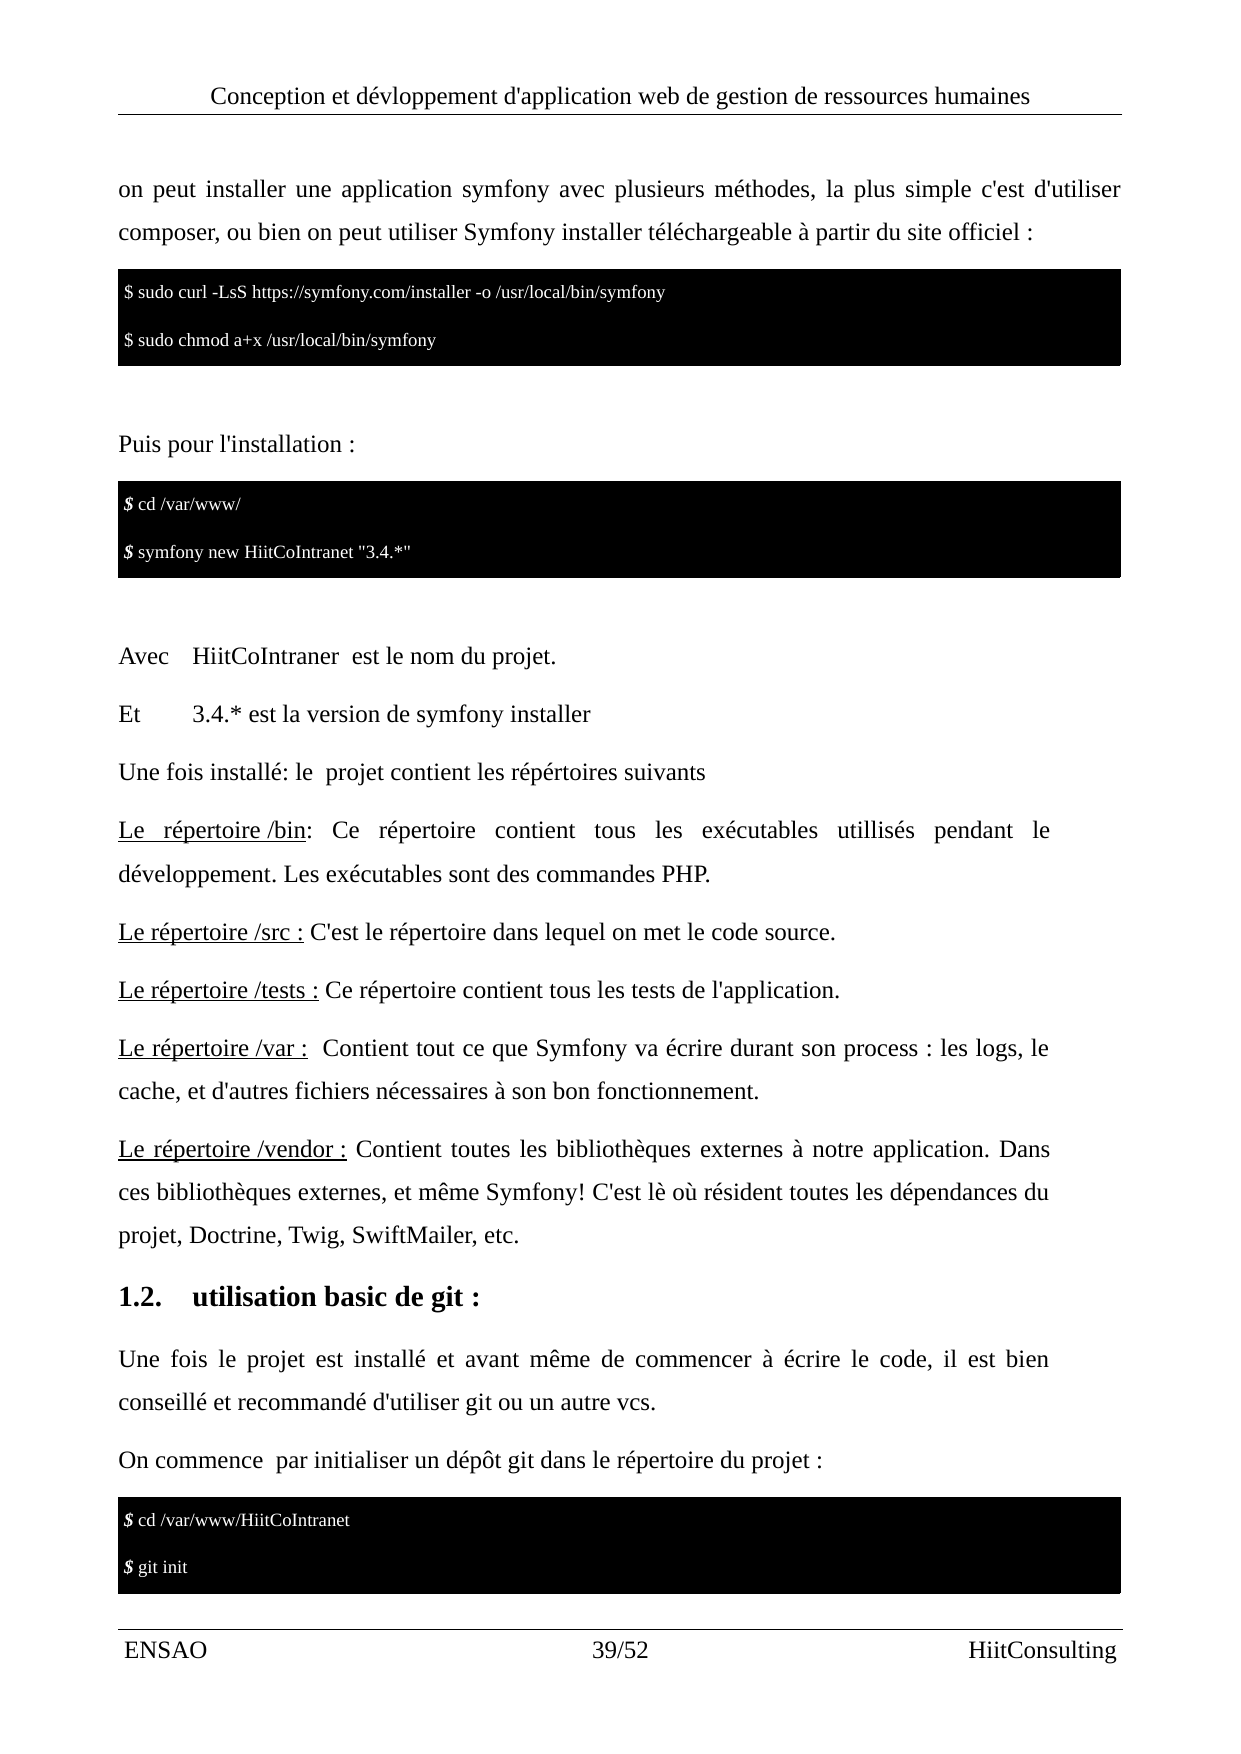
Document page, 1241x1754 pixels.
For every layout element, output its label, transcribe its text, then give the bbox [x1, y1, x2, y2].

text Le répertoire /tests : Ce répertoire contient tous les tests de l'application. [118, 975, 1051, 1004]
text Une fois le projet est installé et avant même de commencer à écrire le code, il est bien conseillé et recommandé d'utiliser git ou un autre vcs. [118, 1344, 1051, 1416]
text Le répertoire /var : Contient tout ce que Symfony va écrire durant son process : les logs, le cache, et d'autres fichiers nécessaires à son bon fonctionnement. [118, 1033, 1051, 1105]
table_header $ cd /var/www/HiitCoIntranet $ git init [119, 1498, 1120, 1593]
text Puis pour l'installation : [118, 429, 1122, 458]
text 1.2. utilisation basic de git : [118, 1279, 1051, 1312]
text Le répertoire /vendor : Contient toutes les bibliothèques externes à notre application. Dans ces bibliothèques externes, et même Symfony! C'est lè où résident toutes les dépendances du projet, Doctrine, Twig, SwiftMailer, etc. [118, 1134, 1051, 1249]
text Une fois installé: le projet contient les répértoires suivants [118, 757, 1051, 786]
text on peut installer une application symfony avec plusieurs méthodes, la plus simple c'est d'utiliser composer, ou bien on peut utiliser Symfony installer téléchargeable à partir du site officiel : [118, 174, 1122, 246]
text Et 3.4.* est la version de symfony installer [118, 699, 1051, 728]
text Avec HiitCoIntraner est le nom du projet. [118, 641, 1051, 670]
text Le répertoire /bin: Ce répertoire contient tous les exécutables utillisés pendant le développement. Les exécutables sont des commandes PHP. [118, 816, 1051, 887]
table_header $ sudo curl -LsS https://symfony.com/installer -o /usr/local/bin/symfony $ sudo chmod a+x /usr/local/bin/symfony [119, 270, 1120, 365]
text Le répertoire /src : C'est le répertoire dans lequel on met le code source. [118, 917, 1051, 946]
text On commence par initialiser un dépôt git dans le répertoire du projet : [118, 1445, 1051, 1474]
table_header $ cd /var/www/ $ symfony new HiitCoIntranet "3.4.*" [119, 482, 1120, 577]
